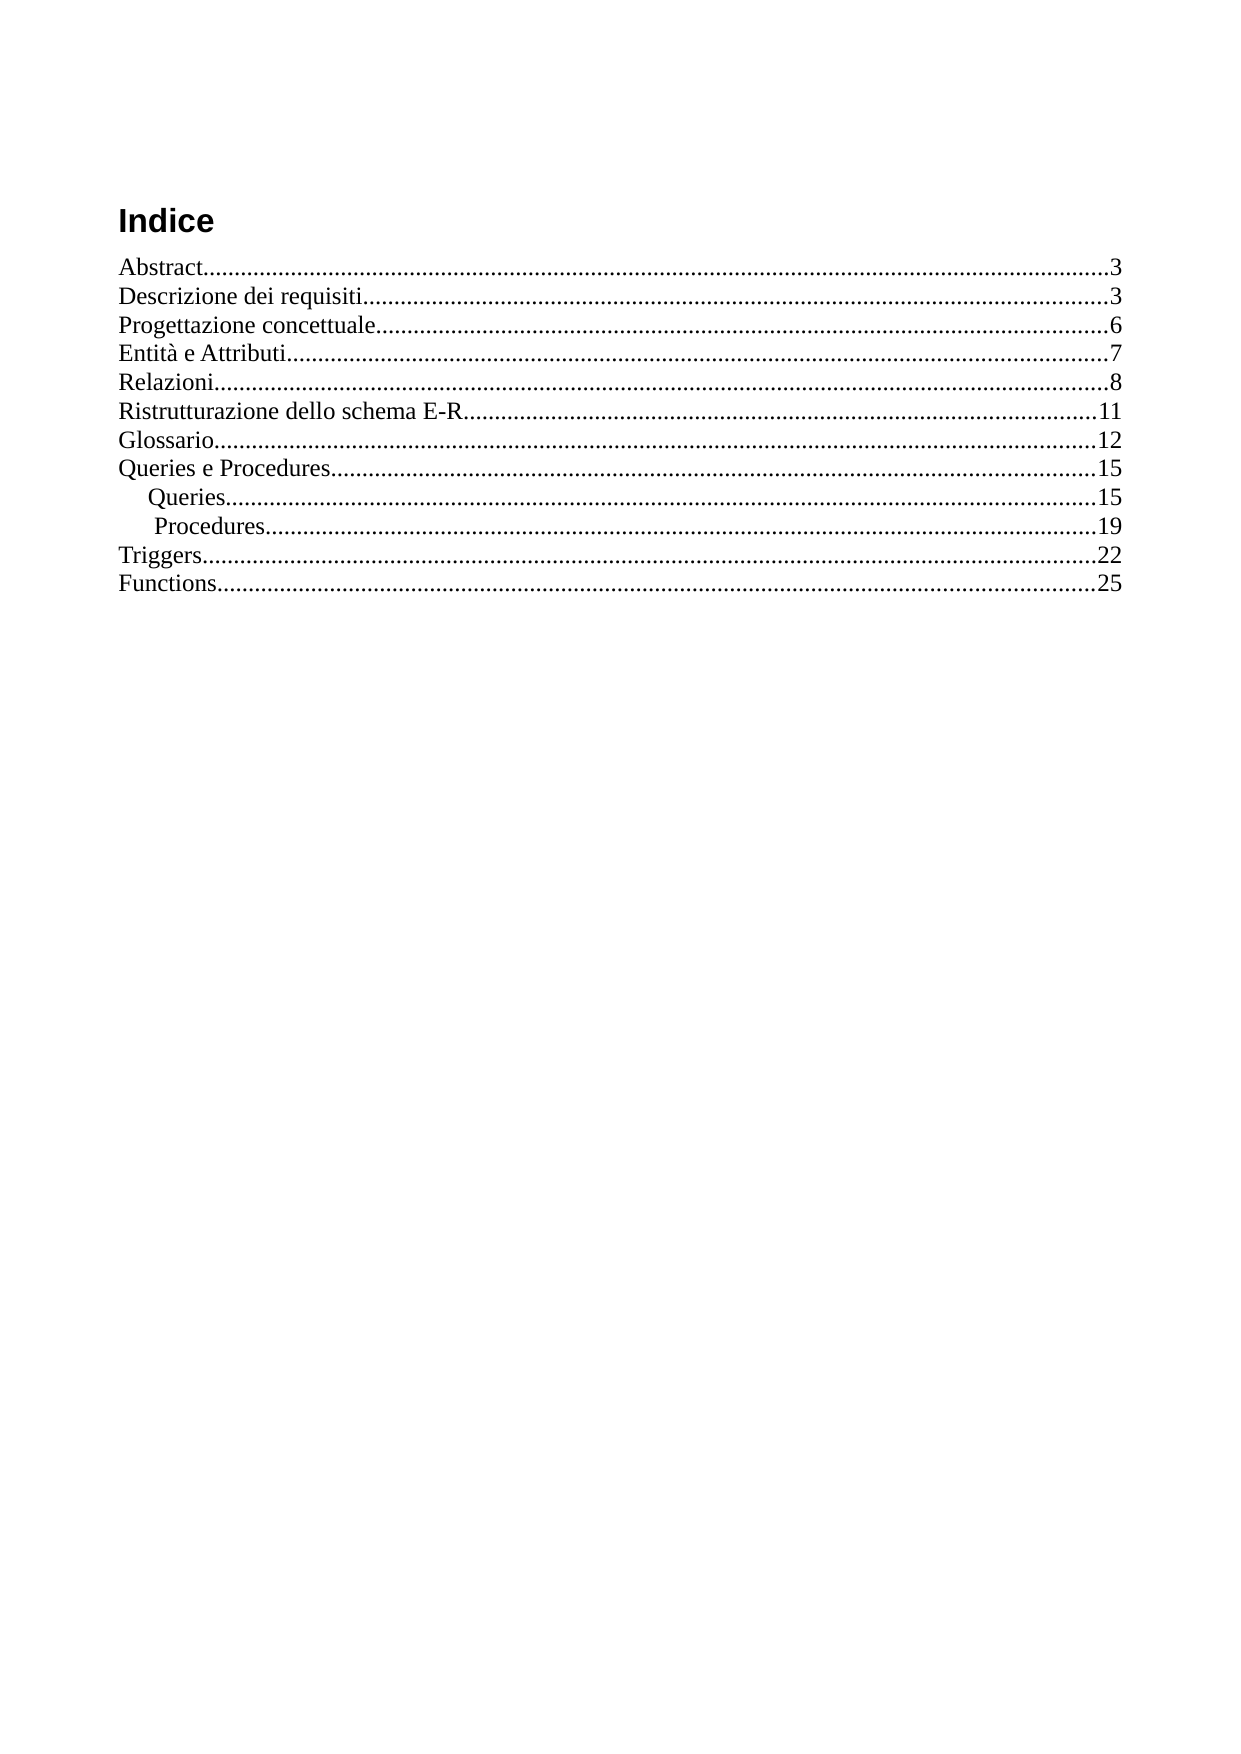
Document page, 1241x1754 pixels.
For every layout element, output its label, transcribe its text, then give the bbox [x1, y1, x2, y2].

text Entità e Attributi 7 [118, 338, 1122, 367]
text Queries 15 [148, 482, 1122, 511]
text Procedures 19 [148, 511, 1122, 540]
text Ristrutturazione dello schema E-R 11 [118, 396, 1122, 425]
text Glossario 12 [118, 425, 1122, 453]
text Relazioni 8 [118, 367, 1122, 396]
text Triggers 22 [118, 540, 1122, 568]
subtitle Indice [118, 201, 1122, 240]
text Abstract 3 [118, 252, 1122, 281]
text Functions 25 [118, 568, 1122, 597]
text Queries e Procedures 15 [118, 453, 1122, 482]
text Descrizione dei requisiti 3 [118, 281, 1122, 310]
text Progettazione concettuale 6 [118, 310, 1122, 338]
